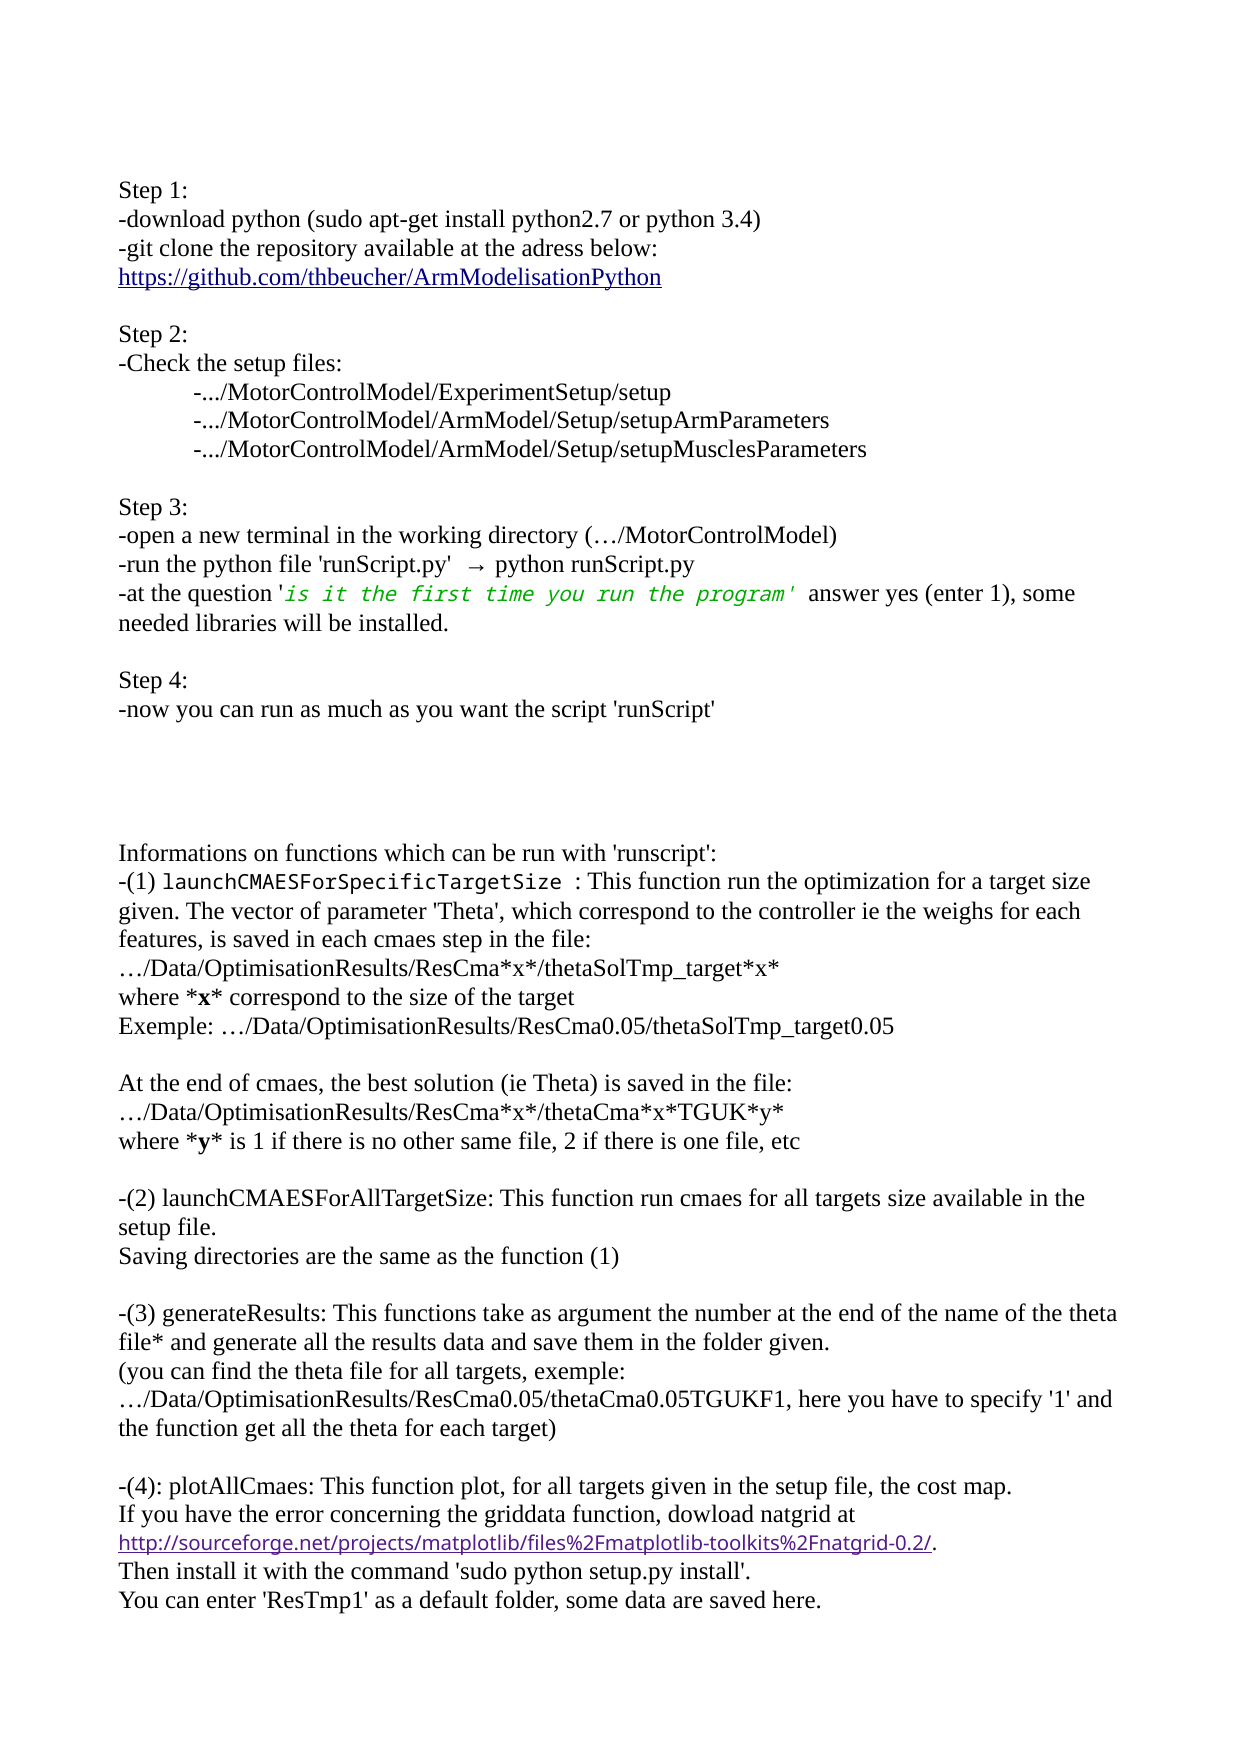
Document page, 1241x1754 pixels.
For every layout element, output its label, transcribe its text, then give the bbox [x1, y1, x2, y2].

text Step 2: [118, 319, 1122, 348]
text where *y* is 1 if there is no other same file, 2 if there is one file, etc [118, 1126, 1122, 1154]
text (you can find the theta file for all targets, exemple: …/Data/OptimisationResults/ResCma0.05/thetaCma0.05TGUKF1, here you have to specify '1' and the function get all the theta for each target) [118, 1356, 1122, 1442]
text -.../MotorControlModel/ArmModel/Setup/setupArmParameters [118, 406, 1122, 434]
text -download python (sudo apt-get install python2.7 or python 3.4) [118, 204, 1122, 233]
text -open a new terminal in the working directory (…/MotorControlModel) [118, 521, 1122, 549]
text -(2) launchCMAESForAllTargetSize: This function run cmaes for all targets size available in the setup file. [118, 1183, 1122, 1241]
text -(4): plotAllCmaes: This function plot, for all targets given in the setup file, the cost map. [118, 1471, 1122, 1499]
text -now you can run as much as you want the script 'runScript' [118, 694, 1122, 723]
text -.../MotorControlModel/ExperimentSetup/setup [118, 377, 1122, 406]
text Step 4: [118, 665, 1122, 694]
text Informations on functions which can be run with 'runscript': [118, 838, 1122, 866]
text Exemple: …/Data/OptimisationResults/ResCma0.05/thetaSolTmp_target0.05 [118, 1011, 1122, 1039]
text -.../MotorControlModel/ArmModel/Setup/setupMusclesParameters [118, 434, 1122, 463]
text You can enter 'ResTmp1' as a default folder, some data are saved here. [118, 1585, 1122, 1613]
text -(1) launchCMAESForSpecificTargetSize : This function run the optimization for a target size given. The vector of parameter 'Theta', which correspond to the controller ie the weighs for each features, is saved in each cmaes step in the file: …/Data/OptimisationResults/ResCma*x*/thetaSolTmp_target*x* [118, 866, 1122, 982]
text https://github.com/thbeucher/ArmModelisationPython [118, 262, 1122, 291]
text Step 3: [118, 492, 1122, 521]
text At the end of cmaes, the best solution (ie Theta) is saved in the file: [118, 1068, 1122, 1097]
text Then install it with the command 'sudo python setup.py install'. [118, 1556, 1122, 1585]
text -run the python file 'runScript.py' → python runScript.py [118, 549, 1122, 578]
text Step 1: [118, 176, 1122, 204]
text …/Data/OptimisationResults/ResCma*x*/thetaCma*x*TGUK*y* [118, 1097, 1122, 1126]
text -Check the setup files: [118, 348, 1122, 377]
text -git clone the repository available at the adress below: [118, 233, 1122, 262]
text Saving directories are the same as the function (1) [118, 1241, 1122, 1269]
text If you have the error concerning the griddata function, dowload natgrid at http://sourceforge.net/projects/matplotlib/files%2Fmatplotlib-toolkits%2Fnatgrid-0.2/. [118, 1499, 1122, 1556]
text -(3) generateResults: This functions take as argument the number at the end of the name of the theta file* and generate all the results data and save them in the folder given. [118, 1298, 1122, 1356]
text -at the question 'is it the first time you run the program' answer yes (enter 1), some needed libraries will be installed. [118, 578, 1122, 636]
text where *x* correspond to the size of the target [118, 982, 1122, 1011]
